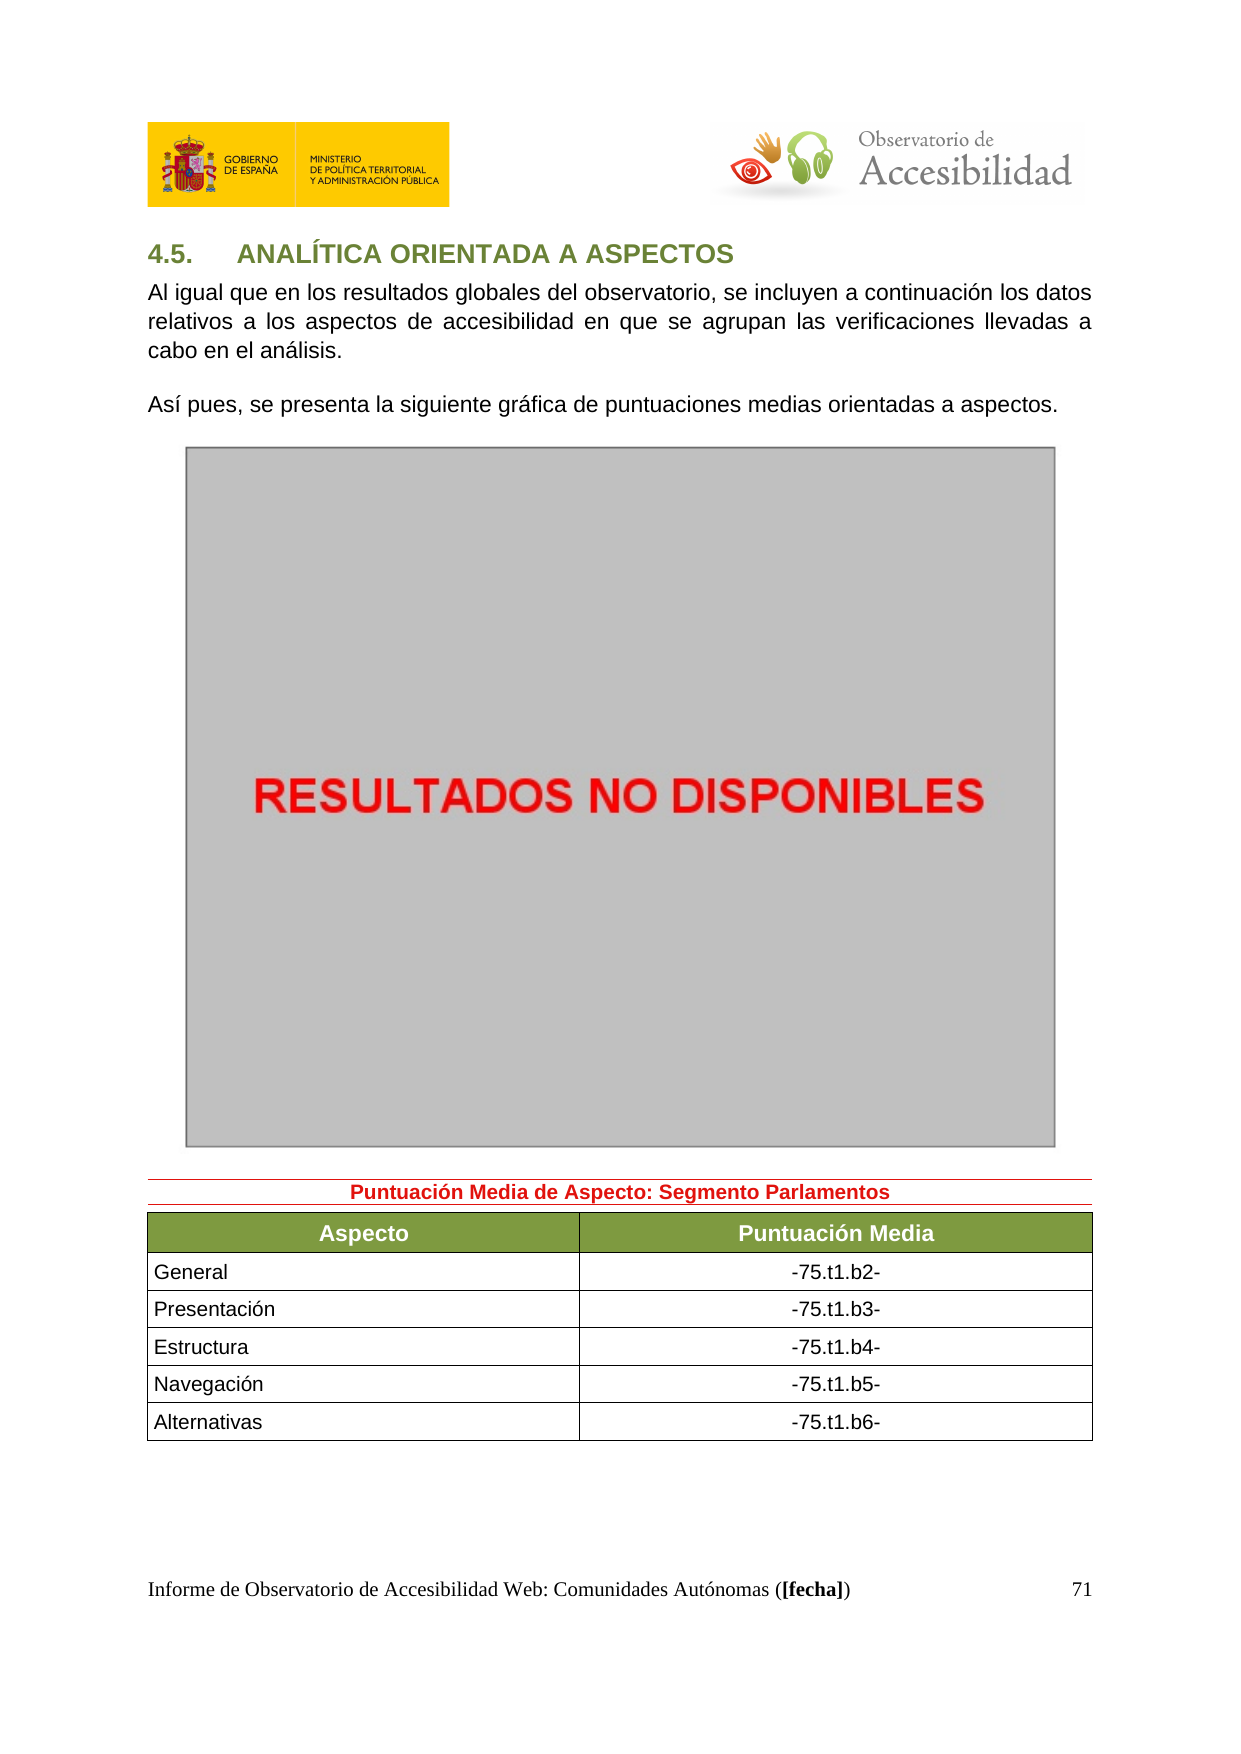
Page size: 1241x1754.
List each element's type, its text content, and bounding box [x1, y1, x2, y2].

text Puntuación Media de Aspecto: Segmento Parlamentos [148, 1180, 1092, 1204]
table_cell -75.t1.b6- [580, 1403, 1092, 1440]
list Analítica orientada a aspectos [148, 238, 1092, 269]
picture [178, 444, 1062, 1154]
table_cell Alternativas [148, 1403, 579, 1440]
table_cell General [148, 1253, 579, 1290]
table_header Puntuación Media [580, 1213, 1092, 1252]
picture [710, 122, 1086, 205]
text Así pues, se presenta la siguiente gráfica de puntuaciones medias orientadas a aspectos. [148, 391, 1092, 417]
table_header Aspecto [148, 1213, 579, 1252]
table_cell -75.t1.b4- [580, 1328, 1092, 1365]
table_cell Estructura [148, 1328, 579, 1365]
table_cell -75.t1.b3- [580, 1291, 1092, 1327]
text Al igual que en los resultados globales del observatorio, se incluyen a continuación los datos relativos a los aspectos de accesibilidad en que se agrupan las verificaciones llevadas a cabo en el análisis. [148, 279, 1092, 363]
table_cell Navegación [148, 1366, 579, 1402]
table_cell -75.t1.b2- [580, 1253, 1092, 1290]
table_cell -75.t1.b5- [580, 1366, 1092, 1402]
table_cell Presentación [148, 1291, 579, 1327]
picture [147, 122, 450, 207]
